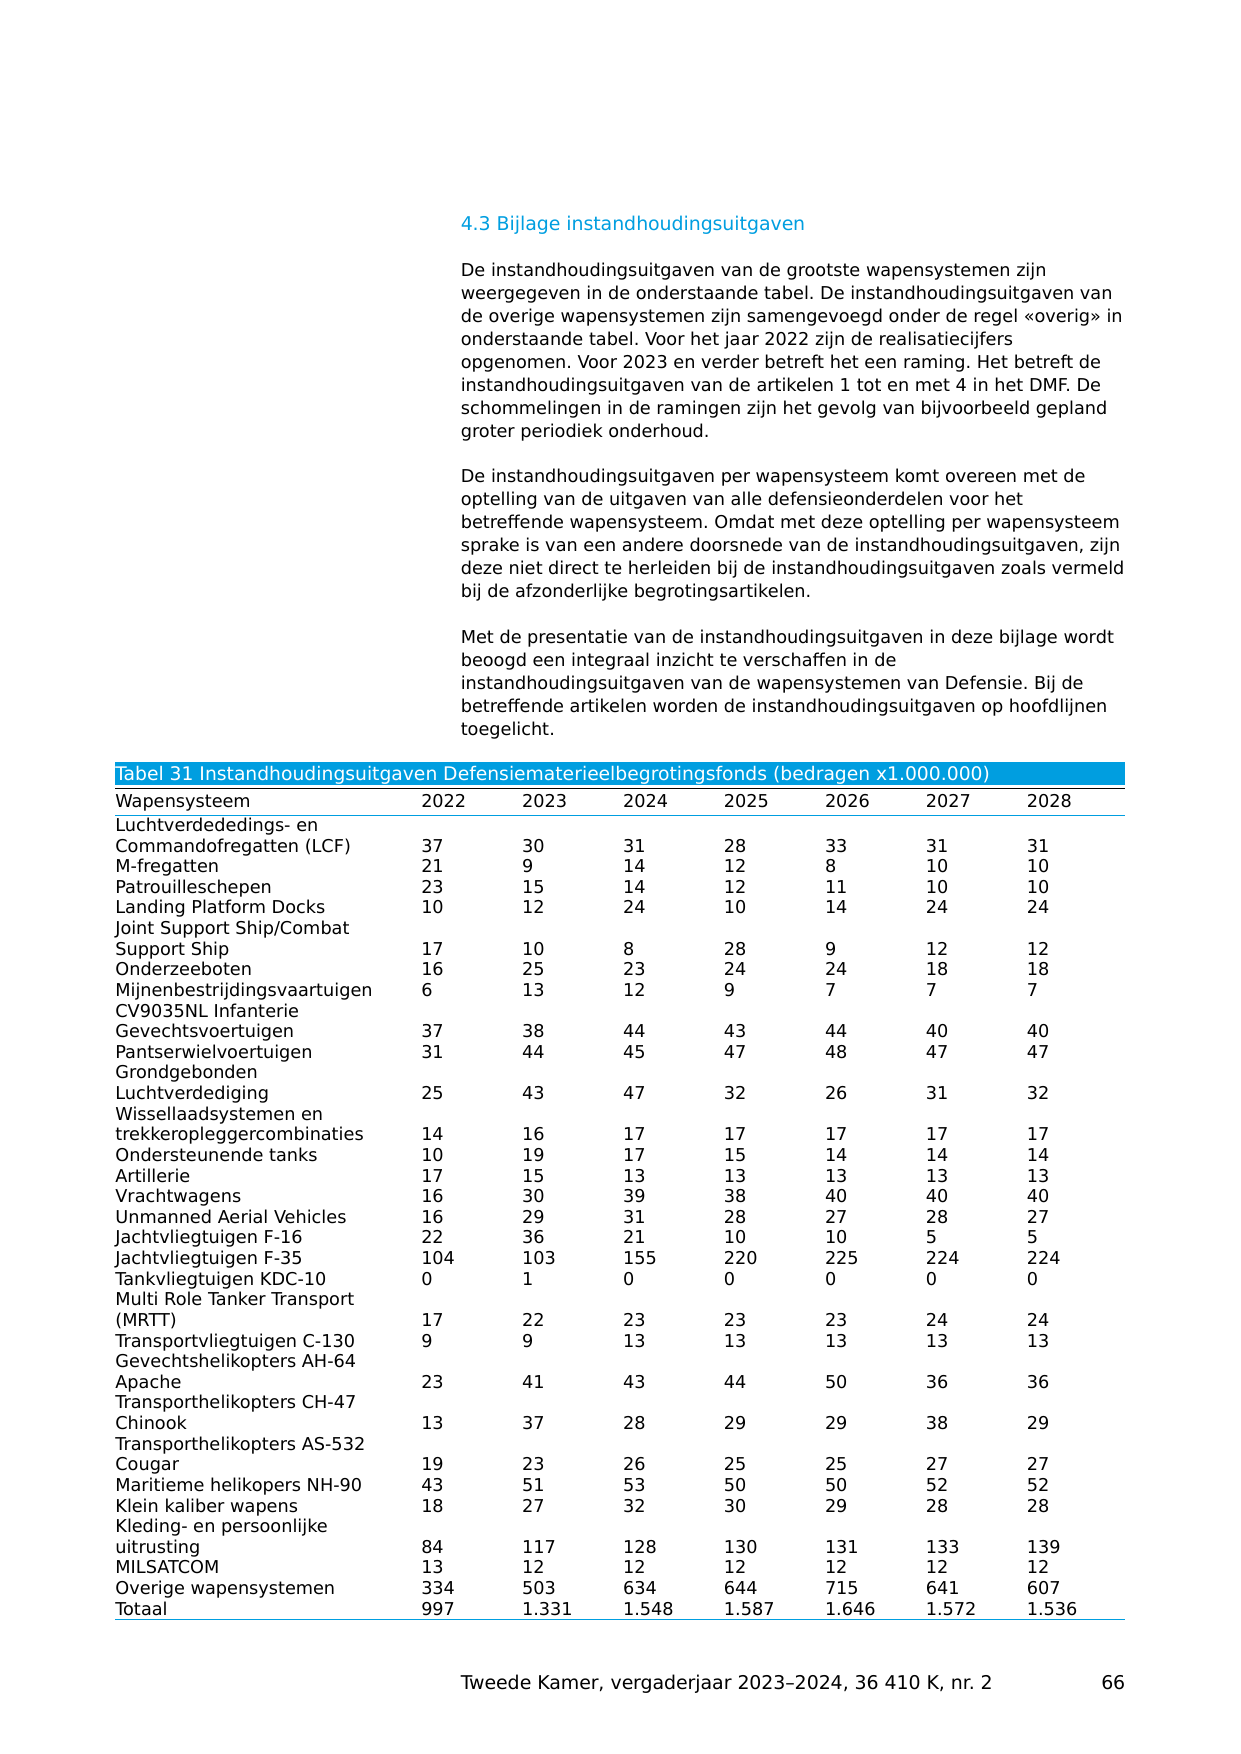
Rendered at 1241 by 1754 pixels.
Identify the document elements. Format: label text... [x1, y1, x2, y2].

table_cell 15 [519, 877, 620, 897]
table_cell 19 [418, 1434, 519, 1475]
table_cell 52 [923, 1475, 1024, 1496]
table_cell 9 [519, 856, 620, 877]
table_cell 24 [923, 1289, 1024, 1331]
table_cell 12 [721, 877, 822, 897]
table_cell 13 [418, 1558, 519, 1578]
table_cell 29 [822, 1393, 923, 1434]
table_cell 7 [1024, 980, 1125, 1001]
table_cell 12 [721, 856, 822, 877]
table_cell 12 [923, 918, 1024, 959]
table_cell 17 [418, 1289, 519, 1331]
table_cell 13 [519, 980, 620, 1001]
table_cell 37 [418, 1001, 519, 1042]
table_cell 28 [923, 1496, 1024, 1516]
table_cell 36 [923, 1351, 1024, 1392]
table_cell 8 [822, 856, 923, 877]
table_cell 29 [1024, 1393, 1125, 1434]
table_cell 220 [721, 1248, 822, 1269]
table_cell Ondersteunende tanks [115, 1145, 418, 1166]
table_cell 0 [822, 1269, 923, 1289]
table_cell 16 [418, 1186, 519, 1207]
table_cell 23 [519, 1434, 620, 1475]
table_cell 1.331 [519, 1599, 620, 1619]
table_cell 29 [822, 1496, 923, 1516]
table_cell 16 [418, 1207, 519, 1227]
table_cell 25 [822, 1434, 923, 1475]
table_cell 1 [519, 1269, 620, 1289]
table_cell 8 [620, 918, 721, 959]
table_cell 25 [519, 959, 620, 980]
table_cell 16 [519, 1104, 620, 1145]
table_cell Jachtvliegtuigen F-16 [115, 1228, 418, 1248]
table_cell 641 [923, 1578, 1024, 1599]
table_cell 13 [923, 1331, 1024, 1351]
table_cell 44 [620, 1001, 721, 1042]
table_cell Joint Support Ship/Combat Support Ship [115, 918, 418, 959]
table_cell 10 [418, 1145, 519, 1166]
table_cell 1.548 [620, 1599, 721, 1619]
table_cell Transportvliegtuigen C-130 [115, 1331, 418, 1351]
table_cell 10 [822, 1228, 923, 1248]
table_cell Multi Role Tanker Transport (MRTT) [115, 1289, 418, 1331]
table_cell 117 [519, 1516, 620, 1557]
table_cell 25 [721, 1434, 822, 1475]
table_cell 40 [923, 1001, 1024, 1042]
table_cell 12 [620, 1558, 721, 1578]
table_cell Transporthelikopters AS-532 Cougar [115, 1434, 418, 1475]
table_cell Onderzeeboten [115, 959, 418, 980]
table_cell 12 [519, 1558, 620, 1578]
table_cell Maritieme helikopers NH-90 [115, 1475, 418, 1496]
table_cell 13 [721, 1166, 822, 1186]
table_cell 22 [418, 1228, 519, 1248]
table_cell 10 [519, 918, 620, 959]
table_cell 31 [620, 1207, 721, 1227]
table_cell Grondgebonden Luchtverdediging [115, 1063, 418, 1104]
table_cell 29 [519, 1207, 620, 1227]
table_cell 52 [1024, 1475, 1125, 1496]
table_cell 27 [1024, 1207, 1125, 1227]
table_cell 40 [923, 1186, 1024, 1207]
table_cell Vrachtwagens [115, 1186, 418, 1207]
table_cell 14 [822, 898, 923, 918]
table_cell 13 [721, 1331, 822, 1351]
table_cell 14 [1024, 1145, 1125, 1166]
table_cell 104 [418, 1248, 519, 1269]
table_cell 28 [721, 1207, 822, 1227]
table_cell 22 [519, 1289, 620, 1331]
table_cell 13 [1024, 1166, 1125, 1186]
table_cell 23 [721, 1289, 822, 1331]
table_cell Landing Platform Docks [115, 898, 418, 918]
table_cell 155 [620, 1248, 721, 1269]
table_cell 2027 [923, 789, 1024, 814]
table_cell 29 [721, 1393, 822, 1434]
table_cell 12 [620, 980, 721, 1001]
table_cell 634 [620, 1578, 721, 1599]
table_cell 12 [1024, 918, 1125, 959]
table_cell 27 [923, 1434, 1024, 1475]
table_cell 32 [620, 1496, 721, 1516]
table_cell 44 [519, 1042, 620, 1062]
table_cell 0 [418, 1269, 519, 1289]
table_cell 2024 [620, 789, 721, 814]
table_cell 37 [418, 816, 519, 856]
table_cell 0 [1024, 1269, 1125, 1289]
table_cell 14 [620, 877, 721, 897]
table_cell 13 [418, 1393, 519, 1434]
table_cell 28 [923, 1207, 1024, 1227]
table_cell 12 [721, 1558, 822, 1578]
table_cell 16 [418, 959, 519, 980]
table_cell 33 [822, 816, 923, 856]
table_cell 43 [620, 1351, 721, 1392]
table_cell 30 [519, 1186, 620, 1207]
table_cell 51 [519, 1475, 620, 1496]
table_cell 5 [923, 1228, 1024, 1248]
table_cell 28 [721, 918, 822, 959]
table_cell 53 [620, 1475, 721, 1496]
table_cell 27 [519, 1496, 620, 1516]
table_cell 24 [1024, 1289, 1125, 1331]
table_cell 9 [721, 980, 822, 1001]
table_cell 37 [519, 1393, 620, 1434]
table_cell 36 [1024, 1351, 1125, 1392]
table_cell 1.536 [1024, 1599, 1125, 1619]
text De instandhoudingsuitgaven per wapensysteem komt overeen met de optelling van de uitgaven van alle defensieonderdelen voor het betreffende wapensysteem. Omdat met deze optelling per wapensysteem sprake is van een andere doorsnede van de instandhoudingsuitgaven, zijn deze niet direct te herleiden bij de instandhoudingsuitgaven zoals vermeld bij de afzonderlijke begrotingsartikelen. [461, 464, 1125, 602]
table_cell 28 [620, 1393, 721, 1434]
table_cell Jachtvliegtuigen F-35 [115, 1248, 418, 1269]
table_cell MILSATCOM [115, 1558, 418, 1578]
table_cell 30 [721, 1496, 822, 1516]
table_cell Artillerie [115, 1166, 418, 1186]
table_cell 17 [721, 1104, 822, 1145]
table_cell 103 [519, 1248, 620, 1269]
table_cell 31 [620, 816, 721, 856]
table_cell CV9035NL Infanterie Gevechtsvoertuigen [115, 1001, 418, 1042]
table_cell 715 [822, 1578, 923, 1599]
table_cell 38 [519, 1001, 620, 1042]
table_cell 10 [923, 877, 1024, 897]
table_cell Unmanned Aerial Vehicles [115, 1207, 418, 1227]
table_cell Patrouilleschepen [115, 877, 418, 897]
table_cell 2026 [822, 789, 923, 814]
table_cell 13 [822, 1331, 923, 1351]
table_cell 9 [519, 1331, 620, 1351]
table_cell Totaal [115, 1599, 418, 1619]
table_cell 13 [620, 1166, 721, 1186]
table_cell 23 [418, 1351, 519, 1392]
table_cell 39 [620, 1186, 721, 1207]
table_cell 7 [822, 980, 923, 1001]
table_cell 32 [721, 1063, 822, 1104]
table_cell 18 [923, 959, 1024, 980]
table_cell 43 [721, 1001, 822, 1042]
table_cell 14 [418, 1104, 519, 1145]
table_cell 13 [620, 1331, 721, 1351]
table_cell 44 [822, 1001, 923, 1042]
table_cell 40 [822, 1186, 923, 1207]
table_cell 5 [1024, 1228, 1125, 1248]
table_cell 10 [418, 898, 519, 918]
table_cell 644 [721, 1578, 822, 1599]
table_cell 133 [923, 1516, 1024, 1557]
table_cell 84 [418, 1516, 519, 1557]
table_cell 224 [1024, 1248, 1125, 1269]
table_cell 44 [721, 1351, 822, 1392]
table_cell 38 [721, 1186, 822, 1207]
table_cell 31 [923, 816, 1024, 856]
table_cell Tankvliegtuigen KDC-10 [115, 1269, 418, 1289]
table_cell 48 [822, 1042, 923, 1062]
table_cell 12 [519, 898, 620, 918]
table_cell 47 [923, 1042, 1024, 1062]
table_cell 43 [519, 1063, 620, 1104]
table_cell 13 [822, 1166, 923, 1186]
table_cell Transporthelikopters CH-47 Chinook [115, 1393, 418, 1434]
table_cell 130 [721, 1516, 822, 1557]
table_cell 18 [1024, 959, 1125, 980]
table_cell 50 [822, 1475, 923, 1496]
table_cell 139 [1024, 1516, 1125, 1557]
table_cell 13 [923, 1166, 1024, 1186]
text Met de presentatie van de instandhoudingsuitgaven in deze bijlage wordt beoogd een integraal inzicht te verschaffen in de instandhoudingsuitgaven van de wapensystemen van Defensie. Bij de betreffende artikelen worden de instandhoudingsuitgaven op hoofdlijnen toegelicht. [461, 625, 1125, 739]
table_cell 47 [721, 1042, 822, 1062]
table_cell 28 [721, 816, 822, 856]
table_cell 1.587 [721, 1599, 822, 1619]
table_cell 7 [923, 980, 1024, 1001]
table_cell 31 [923, 1063, 1024, 1104]
table_cell 30 [519, 816, 620, 856]
table_cell 17 [418, 918, 519, 959]
table_cell 15 [519, 1166, 620, 1186]
table_cell Overige wapensystemen [115, 1578, 418, 1599]
table_cell 23 [418, 877, 519, 897]
table_cell 1.646 [822, 1599, 923, 1619]
table_cell Gevechtshelikopters AH-64 Apache [115, 1351, 418, 1392]
table_cell 2028 [1024, 789, 1125, 814]
table_cell 128 [620, 1516, 721, 1557]
table_cell 26 [822, 1063, 923, 1104]
table_cell 225 [822, 1248, 923, 1269]
table_cell 0 [721, 1269, 822, 1289]
table_cell 45 [620, 1042, 721, 1062]
table_cell 28 [1024, 1496, 1125, 1516]
table_cell Klein kaliber wapens [115, 1496, 418, 1516]
table_cell 27 [1024, 1434, 1125, 1475]
table_cell 31 [1024, 816, 1125, 856]
table_cell 24 [1024, 898, 1125, 918]
table_cell 14 [620, 856, 721, 877]
table_cell 40 [1024, 1186, 1125, 1207]
table_cell 13 [1024, 1331, 1125, 1351]
table_cell 41 [519, 1351, 620, 1392]
table_cell 23 [822, 1289, 923, 1331]
table_cell 50 [721, 1475, 822, 1496]
table_cell 2023 [519, 789, 620, 814]
table_cell 43 [418, 1475, 519, 1496]
table_cell 17 [822, 1104, 923, 1145]
table_cell 24 [923, 898, 1024, 918]
table_cell 10 [1024, 856, 1125, 877]
table_cell 11 [822, 877, 923, 897]
table_cell 50 [822, 1351, 923, 1392]
table_cell 12 [1024, 1558, 1125, 1578]
table_cell 14 [923, 1145, 1024, 1166]
table_cell Wapensysteem [115, 789, 418, 814]
table_cell 21 [418, 856, 519, 877]
table_cell Pantserwielvoertuigen [115, 1042, 418, 1062]
table_cell 17 [620, 1145, 721, 1166]
table_cell 10 [1024, 877, 1125, 897]
table_cell 12 [923, 1558, 1024, 1578]
table_cell 131 [822, 1516, 923, 1557]
table_cell 17 [1024, 1104, 1125, 1145]
table_cell Kleding- en persoonlijke uitrusting [115, 1516, 418, 1557]
table_cell 24 [721, 959, 822, 980]
table_cell 1.572 [923, 1599, 1024, 1619]
table_cell M-fregatten [115, 856, 418, 877]
table_cell 224 [923, 1248, 1024, 1269]
table_cell 40 [1024, 1001, 1125, 1042]
table_cell 997 [418, 1599, 519, 1619]
table_cell Wissellaadsystemen en trekkeropleggercombinaties [115, 1104, 418, 1145]
table_cell 17 [620, 1104, 721, 1145]
table_cell 12 [822, 1558, 923, 1578]
table_cell 17 [418, 1166, 519, 1186]
table_cell 24 [822, 959, 923, 980]
table_cell 18 [418, 1496, 519, 1516]
table_cell 23 [620, 959, 721, 980]
table_cell 503 [519, 1578, 620, 1599]
table_cell 0 [923, 1269, 1024, 1289]
table_cell 2022 [418, 789, 519, 814]
table_cell 21 [620, 1228, 721, 1248]
table_cell 32 [1024, 1063, 1125, 1104]
table_cell 27 [822, 1207, 923, 1227]
table_cell 14 [822, 1145, 923, 1166]
table_cell 15 [721, 1145, 822, 1166]
table_cell 17 [923, 1104, 1024, 1145]
text De instandhoudingsuitgaven van de grootste wapensystemen zijn weergegeven in de onderstaande tabel. De instandhoudingsuitgaven van de overige wapensystemen zijn samengevoegd onder de regel «overig» in onderstaande tabel. Voor het jaar 2022 zijn de realisatiecijfers opgenomen. Voor 2023 en verder betreft het een raming. Het betreft de instandhoudingsuitgaven van de artikelen 1 tot en met 4 in het DMF. De schommelingen in de ramingen zijn het gevolg van bijvoorbeeld gepland groter periodiek onderhoud. [461, 258, 1125, 442]
table_cell Mijnenbestrijdingsvaartuigen [115, 980, 418, 1001]
table_cell 9 [822, 918, 923, 959]
table_cell 24 [620, 898, 721, 918]
table_cell 2025 [721, 789, 822, 814]
table_cell 10 [721, 1228, 822, 1248]
table_cell 607 [1024, 1578, 1125, 1599]
table_cell 38 [923, 1393, 1024, 1434]
table_cell 36 [519, 1228, 620, 1248]
table_cell 19 [519, 1145, 620, 1166]
table_cell 9 [418, 1331, 519, 1351]
table_cell 23 [620, 1289, 721, 1331]
table_cell Luchtverdededings- en Commandofregatten (LCF) [115, 816, 418, 856]
table_cell 0 [620, 1269, 721, 1289]
table_cell 47 [620, 1063, 721, 1104]
table_cell 31 [418, 1042, 519, 1062]
title 4.3 Bijlage instandhoudingsuitgaven [461, 213, 1125, 235]
table_cell 47 [1024, 1042, 1125, 1062]
table_cell 10 [923, 856, 1024, 877]
table_cell 334 [418, 1578, 519, 1599]
table_cell 10 [721, 898, 822, 918]
table_cell 6 [418, 980, 519, 1001]
table_cell 26 [620, 1434, 721, 1475]
table_cell 25 [418, 1063, 519, 1104]
